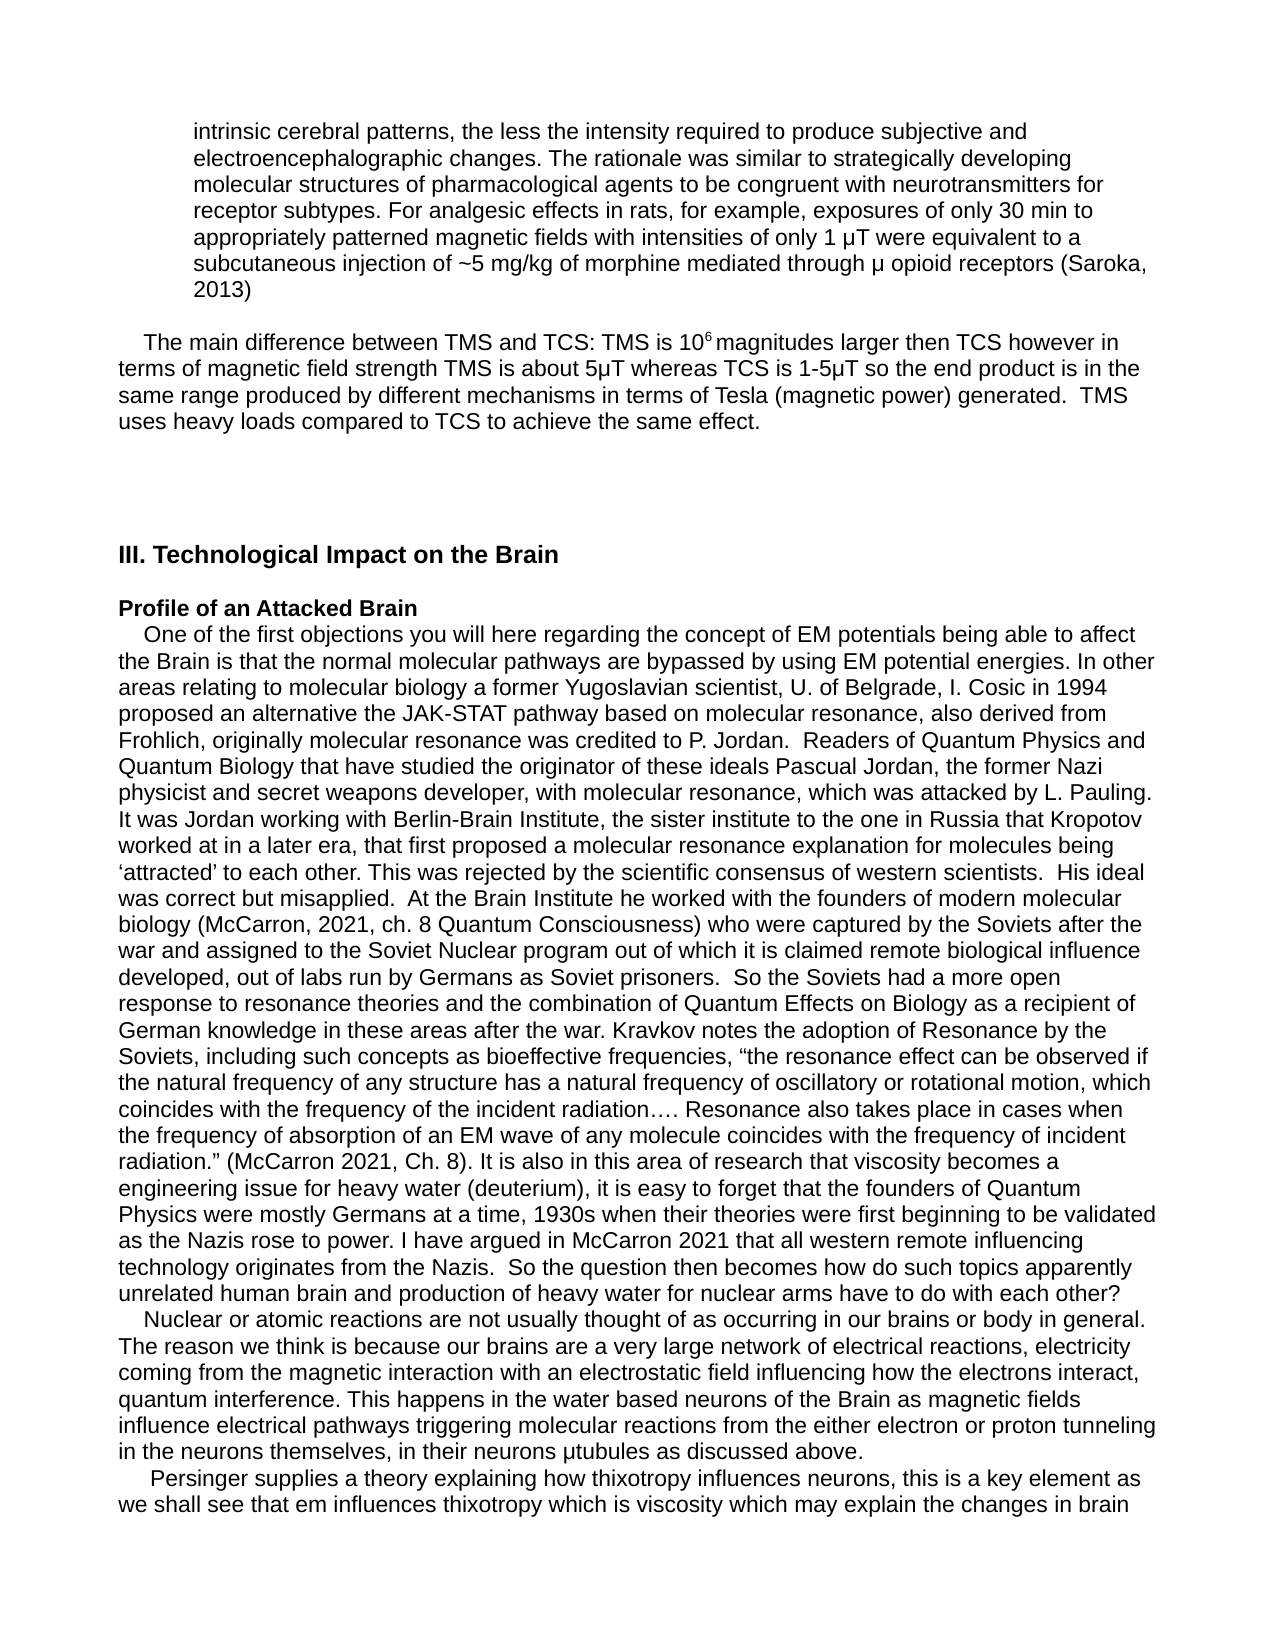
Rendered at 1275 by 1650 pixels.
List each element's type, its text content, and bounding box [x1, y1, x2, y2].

text Profile of an Attacked Brain [118, 595, 1157, 621]
text The main difference between TMS and TCS: TMS is 106 magnitudes larger then TCS however in terms of magnetic field strength TMS is about 5μT whereas TCS is 1-5μT so the end product is in the same range produced by different mechanisms in terms of Tesla (magnetic power) generated. TMS uses heavy loads compared to TCS to achieve the same effect. [118, 329, 1157, 434]
text Persinger supplies a theory explaining how thixotropy influences neurons, this is a key element as we shall see that em influences thixotropy which is viscosity which may explain the changes in brain [118, 1464, 1157, 1517]
text Nuclear or atomic reactions are not usually thought of as occurring in our brains or body in general. The reason we think is because our brains are a very large network of electrical reactions, electricity coming from the magnetic interaction with an electrostatic field influencing how the electrons interact, quantum interference. This happens in the water based neurons of the Brain as magnetic fields influence electrical pathways triggering molecular reactions from the either electron or proton tunneling in the neurons themselves, in their neurons μtubules as discussed above. [118, 1306, 1157, 1464]
text intrinsic cerebral patterns, the less the intensity required to produce subjective and electroencephalographic changes. The rationale was similar to strategically developing molecular structures of pharmacological agents to be congruent with neurotransmitters for receptor subtypes. For analgesic effects in rats, for example, exposures of only 30 min to appropriately patterned magnetic fields with intensities of only 1 μT were equivalent to a subcutaneous injection of ~5 mg/kg of morphine mediated through μ opioid receptors (Saroka, 2013) [193, 118, 1157, 303]
text One of the first objections you will here regarding the concept of EM potentials being able to affect the Brain is that the normal molecular pathways are bypassed by using EM potential energies. In other areas relating to molecular biology a former Yugoslavian scientist, U. of Belgrade, I. Cosic in 1994 proposed an alternative the JAK-STAT pathway based on molecular resonance, also derived from Frohlich, originally molecular resonance was credited to P. Jordan. Readers of Quantum Physics and Quantum Biology that have studied the originator of these ideals Pascual Jordan, the former Nazi physicist and secret weapons developer, with molecular resonance, which was attacked by L. Pauling. It was Jordan working with Berlin-Brain Institute, the sister institute to the one in Russia that Kropotov worked at in a later era, that first proposed a molecular resonance explanation for molecules being ‘attracted’ to each other. This was rejected by the scientific consensus of western scientists. His ideal was correct but misapplied. At the Brain Institute he worked with the founders of modern molecular biology (McCarron, 2021, ch. 8 Quantum Consciousness) who were captured by the Soviets after the war and assigned to the Soviet Nuclear program out of which it is claimed remote biological influence developed, out of labs run by Germans as Soviet prisoners. So the Soviets had a more open response to resonance theories and the combination of Quantum Effects on Biology as a recipient of German knowledge in these areas after the war. Kravkov notes the adoption of Resonance by the Soviets, including such concepts as bioeffective frequencies, “the resonance effect can be observed if the natural frequency of any structure has a natural frequency of oscillatory or rotational motion, which coincides with the frequency of the incident radiation…. Resonance also takes place in cases when the frequency of absorption of an EM wave of any molecule coincides with the frequency of incident radiation.” (McCarron 2021, Ch. 8). It is also in this area of research that viscosity becomes a engineering issue for heavy water (deuterium), it is easy to forget that the founders of Quantum Physics were mostly Germans at a time, 1930s when their theories were first beginning to be validated as the Nazis rose to power. I have argued in McCarron 2021 that all western remote influencing technology originates from the Nazis. So the question then becomes how do such topics apparently unrelated human brain and production of heavy water for nuclear arms have to do with each other? [118, 621, 1157, 1306]
text III. Technological Impact on the Brain [118, 540, 1157, 568]
